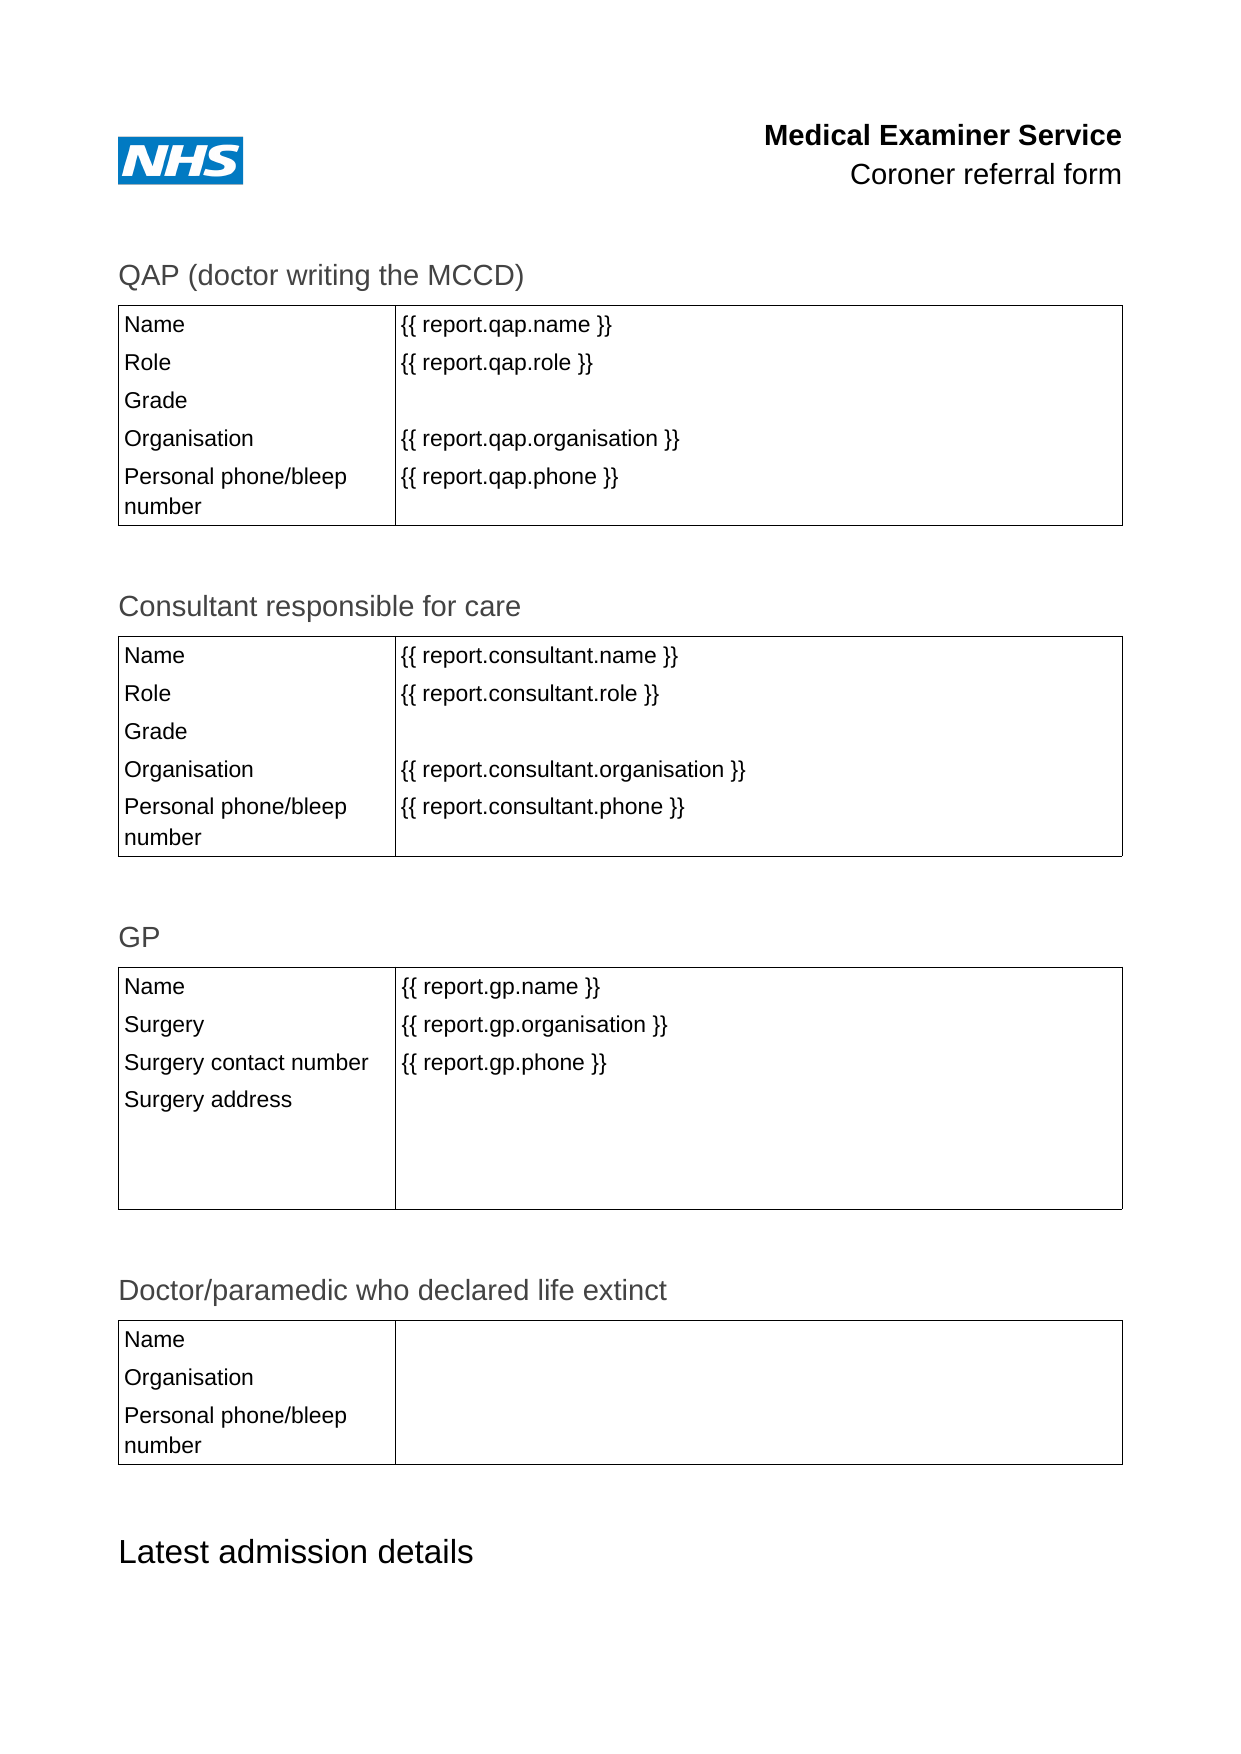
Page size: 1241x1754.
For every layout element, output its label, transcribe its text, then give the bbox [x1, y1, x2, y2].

table_cell Organisation [119, 419, 395, 457]
table_cell {{ report.gp.organisation }} [396, 1005, 1122, 1043]
subtitle QAP (doctor writing the MCCD) [118, 258, 1122, 292]
table_cell {{ report.qap.role }} [396, 344, 1122, 381]
table_cell {{ report.qap.organisation }} [396, 419, 1122, 457]
table_header Name [119, 1321, 395, 1358]
table_cell Personal phone/bleep number [119, 457, 395, 525]
table_cell [396, 1358, 1122, 1396]
table_cell Organisation [119, 1358, 395, 1396]
table_cell {{ report.consultant.role }} [396, 674, 1122, 712]
table_cell [396, 712, 1122, 750]
table_cell Grade [119, 381, 395, 419]
table_cell Grade [119, 712, 395, 750]
table_header {{ report.gp.name }} [396, 968, 1122, 1005]
table_header Name [119, 968, 395, 1005]
table_cell {{ report.qap.phone }} [396, 457, 1122, 525]
subtitle Latest admission details [118, 1532, 1122, 1571]
table_cell Surgery contact number [119, 1043, 395, 1081]
table_cell {{ report.consultant.organisation }} [396, 750, 1122, 788]
subtitle Consultant responsible for care [118, 589, 1122, 622]
table_header {{ report.qap.name }} [396, 306, 1122, 343]
table_cell Personal phone/bleep number [119, 1396, 395, 1464]
table_header {{ report.consultant.name }} [396, 637, 1122, 674]
table_cell Role [119, 674, 395, 712]
table_cell Role [119, 344, 395, 381]
table_cell [396, 381, 1122, 419]
table_cell {{ report.consultant.phone }} [396, 788, 1122, 856]
table_header Name [119, 306, 395, 343]
table_cell Surgery [119, 1005, 395, 1043]
table_cell {{ report.gp.phone }} [396, 1043, 1122, 1081]
subtitle Doctor/paramedic who declared life extinct [118, 1273, 1122, 1307]
picture [118, 129, 244, 193]
subtitle GP [118, 920, 1122, 953]
table_cell Surgery address [119, 1081, 395, 1209]
table_header [396, 1321, 1122, 1358]
table_header Name [119, 637, 395, 674]
table_cell Personal phone/bleep number [119, 788, 395, 856]
table_cell [396, 1081, 1122, 1209]
table_cell Organisation [119, 750, 395, 788]
table_cell [396, 1396, 1122, 1464]
